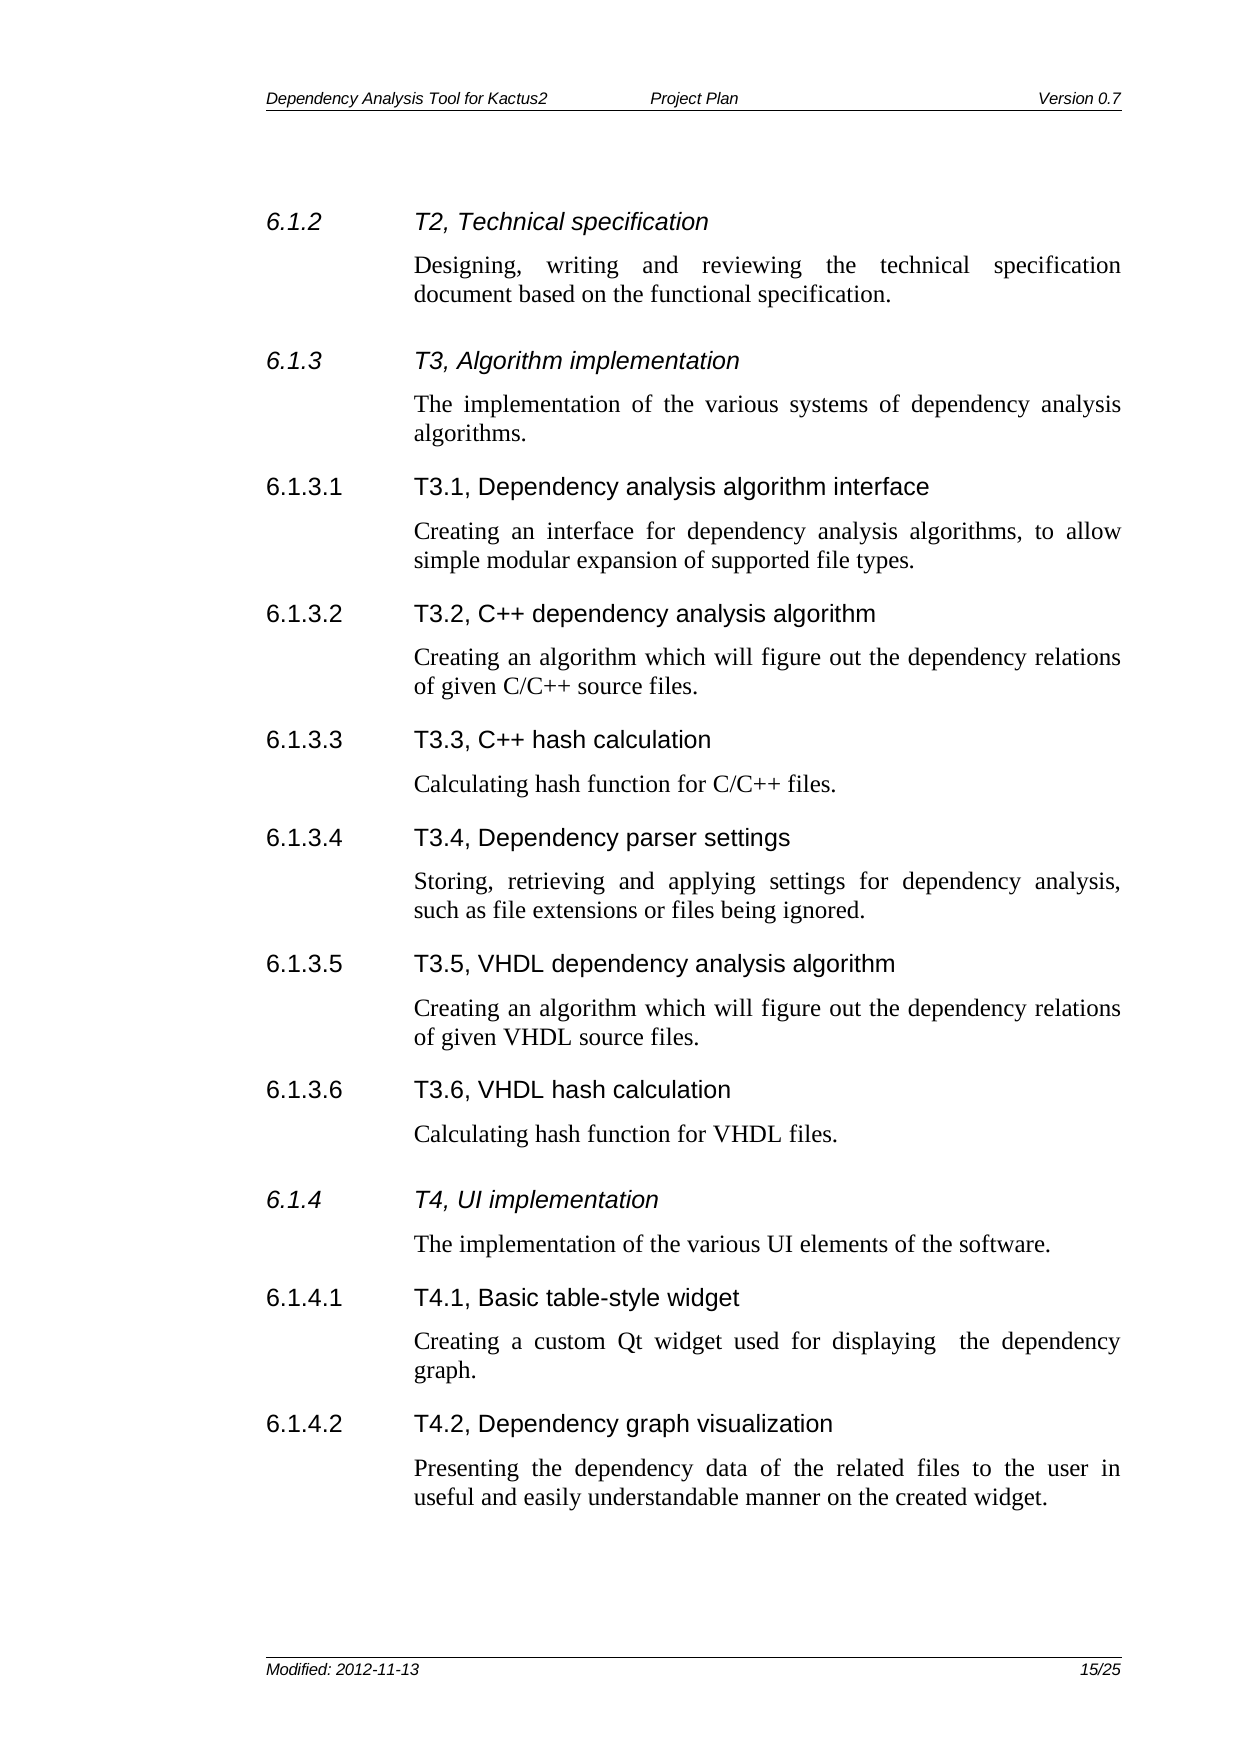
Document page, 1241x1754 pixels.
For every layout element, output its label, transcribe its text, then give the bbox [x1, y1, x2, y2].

text The implementation of the various UI elements of the software. [413, 1229, 1122, 1258]
text Designing, writing and reviewing the technical specification document based on the functional specification. [413, 250, 1122, 308]
text Storing, retrieving and applying settings for dependency analysis, such as file extensions or files being ignored. [413, 866, 1122, 924]
subtitle T3.1, Dependency analysis algorithm interface [266, 472, 1122, 501]
text Creating an algorithm which will figure out the dependency relations of given VHDL source files. [413, 992, 1122, 1051]
subtitle T3.4, Dependency parser settings [266, 822, 1122, 852]
text Calculating hash function for C/C++ files. [413, 769, 1122, 798]
text Creating an interface for dependency analysis algorithms, to allow simple modular expansion of supported file types. [413, 516, 1122, 574]
subtitle T4.1, Basic table-style widget [266, 1283, 1122, 1312]
subtitle T3.5, VHDL dependency analysis algorithm [266, 949, 1122, 978]
subtitle T3.6, VHDL hash calculation [266, 1075, 1122, 1104]
subtitle T3.3, C++ hash calculation [266, 725, 1122, 754]
text Presenting the dependency data of the related files to the user in useful and easily understandable manner on the created widget. [413, 1453, 1122, 1511]
text Creating a custom Qt widget used for displaying the dependency graph. [413, 1326, 1122, 1384]
text The implementation of the various systems of dependency analysis algorithms. [413, 389, 1122, 447]
subtitle T3.2, C++ dependency analysis algorithm [266, 599, 1122, 628]
subtitle T4.2, Dependency graph visualization [266, 1409, 1122, 1438]
subtitle T3, Algorithm implementation [266, 346, 1122, 375]
text Calculating hash function for VHDL files. [413, 1119, 1122, 1148]
text Creating an algorithm which will figure out the dependency relations of given C/C++ source files. [413, 642, 1122, 700]
subtitle T4, UI implementation [266, 1185, 1122, 1214]
subtitle T2, Technical specification [266, 207, 1122, 236]
